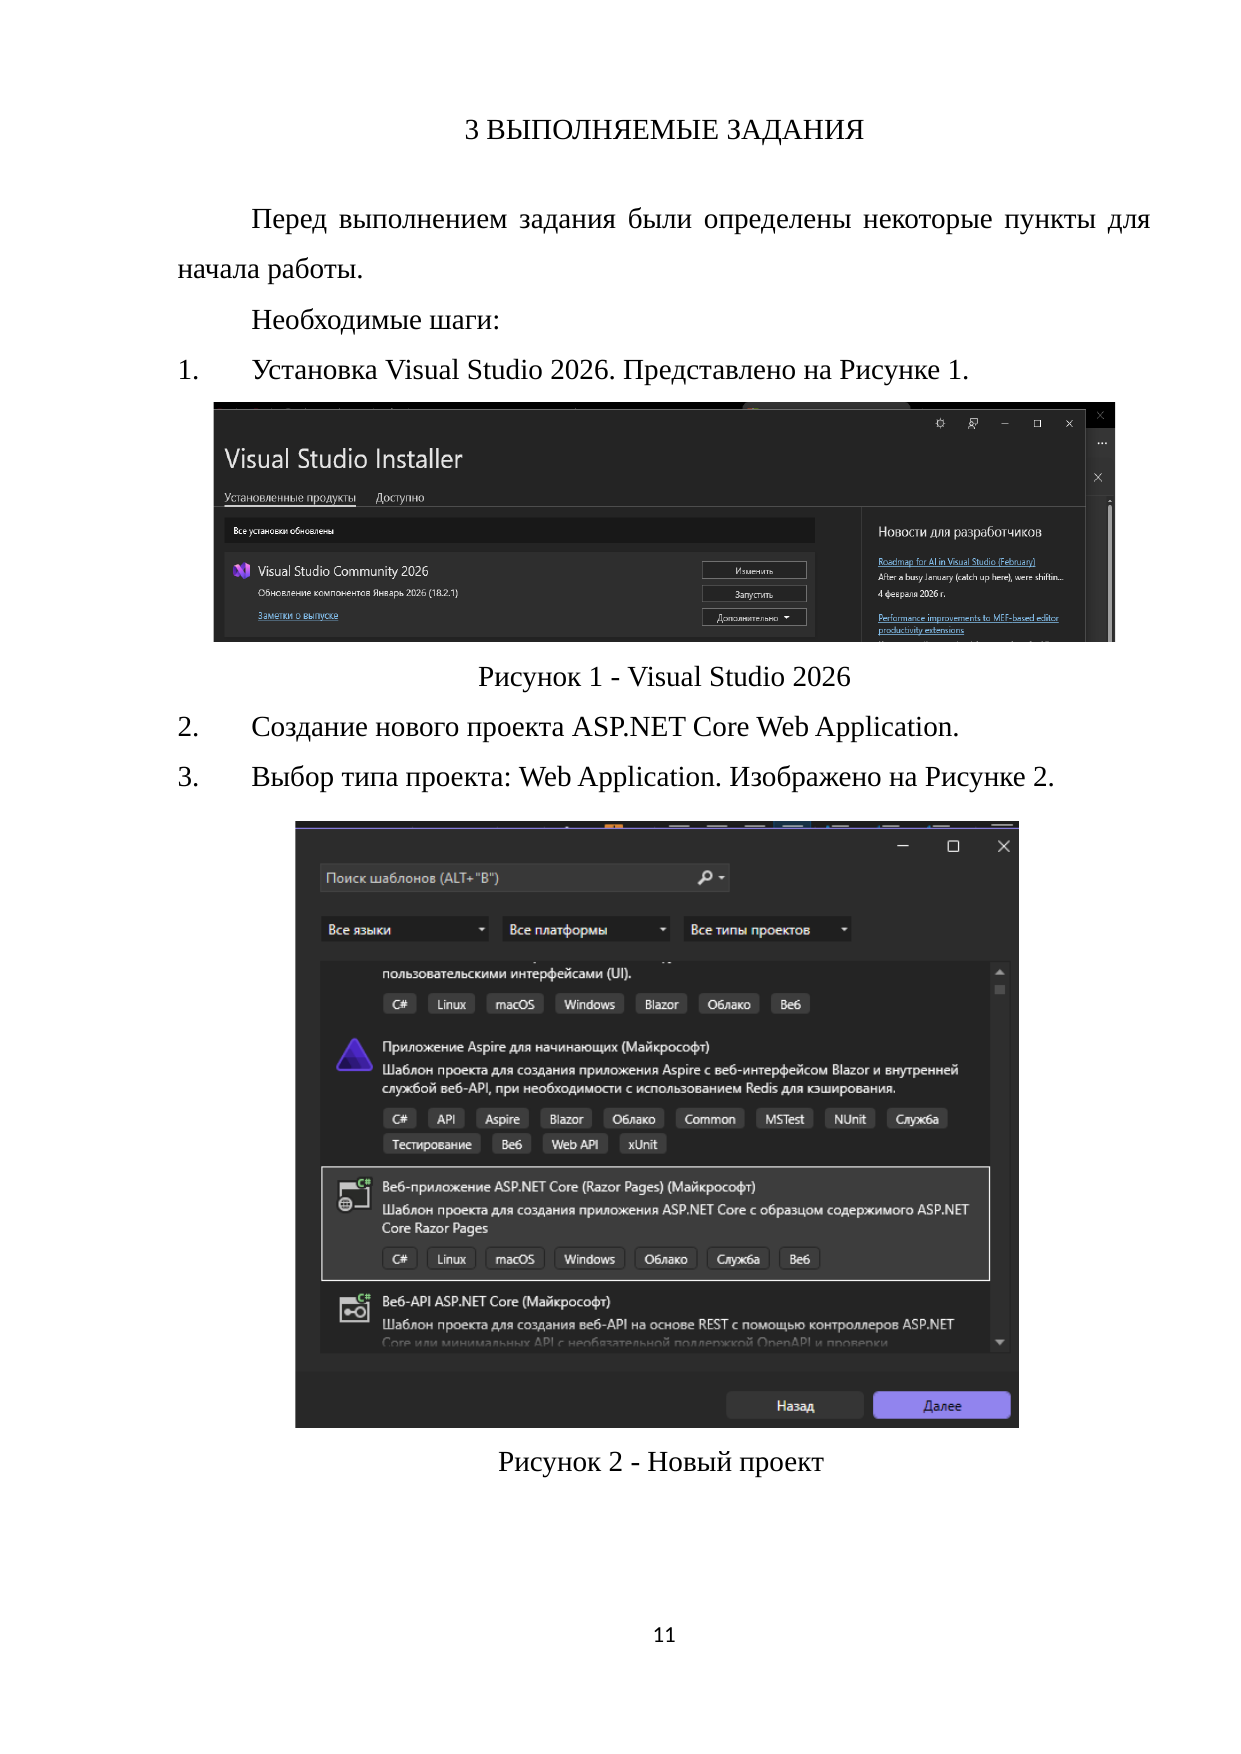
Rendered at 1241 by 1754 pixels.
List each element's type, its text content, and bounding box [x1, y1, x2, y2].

picture [295, 821, 1019, 1428]
subtitle 3 ВЫПОЛНЯЕМЫЕ ЗАДАНИЯ [177, 112, 1152, 146]
text Рисунок 1 - Visual Studio 2026 [177, 642, 1152, 692]
text Перед выполнением задания были определены некоторые пункты для начала работы. [177, 201, 1152, 285]
text Необходимые шаги: [177, 302, 1152, 336]
text Рисунок 2 - Новый проект [177, 810, 1152, 1478]
text 3. Выбор типа проекта: Web Application. Изображено на Рисунке 2. [177, 759, 1152, 793]
picture [213, 402, 1116, 642]
text 1. Установка Visual Studio 2026. Представлено на Рисунке 1. [177, 352, 1152, 386]
text 2. Создание нового проекта ASP.NET Core Web Application. [177, 709, 1152, 743]
